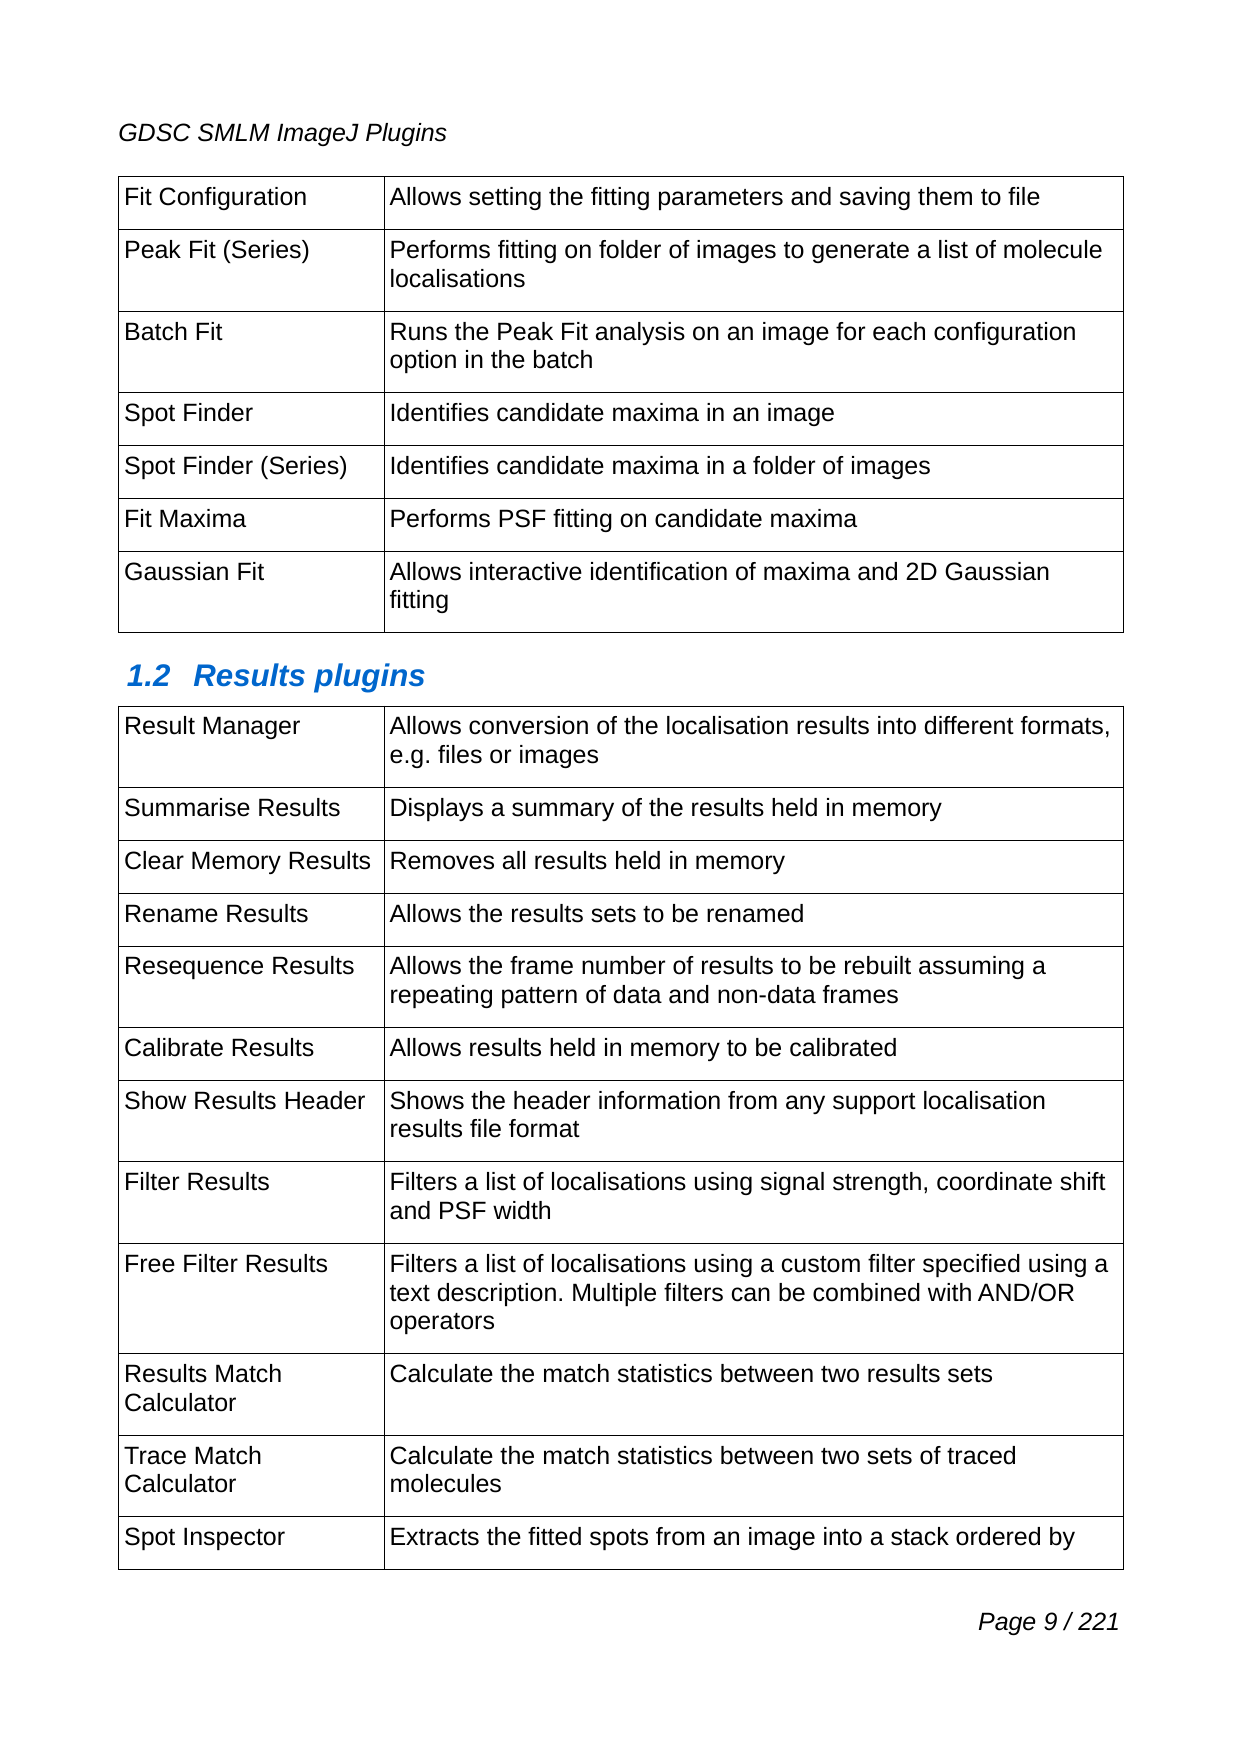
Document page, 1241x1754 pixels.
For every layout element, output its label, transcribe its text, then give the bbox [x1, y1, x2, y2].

table_cell Calculate the match statistics between two results sets [385, 1354, 1123, 1435]
table_cell Filters a list of localisations using signal strength, coordinate shift and PSF width [385, 1162, 1123, 1243]
table_header Allows conversion of the localisation results into different formats, e.g. files or images [385, 707, 1123, 787]
subtitle Results plugins [118, 657, 1122, 693]
table_cell Allows the frame number of results to be rebuilt assuming a repeating pattern of data and non-data frames [385, 947, 1123, 1027]
table_cell Allows the results sets to be renamed [385, 894, 1123, 946]
table_cell Fit Configuration [119, 177, 384, 229]
table_cell Runs the Peak Fit analysis on an image for each configuration option in the batch [385, 312, 1123, 392]
table_header Result Manager [119, 707, 384, 787]
table_cell Peak Fit (Series) [119, 230, 384, 311]
table_cell Spot Finder [119, 393, 384, 445]
table_cell Spot Finder (Series) [119, 446, 384, 498]
table_cell Extracts the fitted spots from an image into a stack ordered by [385, 1517, 1123, 1569]
table_cell Fit Maxima [119, 499, 384, 551]
table_cell Allows setting the fitting parameters and saving them to file [385, 177, 1123, 229]
table_cell Spot Inspector [119, 1517, 384, 1569]
table_cell Identifies candidate maxima in an image [385, 393, 1123, 445]
table_cell Clear Memory Results [119, 841, 384, 893]
table_cell Show Results Header [119, 1081, 384, 1161]
table_cell Calibrate Results [119, 1028, 384, 1080]
table_cell Removes all results held in memory [385, 841, 1123, 893]
table_cell Calculate the match statistics between two sets of traced molecules [385, 1436, 1123, 1516]
table_cell Free Filter Results [119, 1244, 384, 1353]
table_cell Trace Match Calculator [119, 1436, 384, 1516]
table_cell Batch Fit [119, 312, 384, 392]
table_cell Filter Results [119, 1162, 384, 1243]
table_cell Resequence Results [119, 947, 384, 1027]
table_cell Shows the header information from any support localisation results file format [385, 1081, 1123, 1161]
table_cell Rename Results [119, 894, 384, 946]
table_cell Allows interactive identification of maxima and 2D Gaussian fitting [385, 552, 1123, 632]
table_cell Results Match Calculator [119, 1354, 384, 1435]
table_cell Summarise Results [119, 788, 384, 840]
table_cell Performs PSF fitting on candidate maxima [385, 499, 1123, 551]
table_cell Allows results held in memory to be calibrated [385, 1028, 1123, 1080]
table_cell Identifies candidate maxima in a folder of images [385, 446, 1123, 498]
table_cell Filters a list of localisations using a custom filter specified using a text description. Multiple filters can be combined with AND/OR operators [385, 1244, 1123, 1353]
table_cell Performs fitting on folder of images to generate a list of molecule localisations [385, 230, 1123, 311]
table_cell Displays a summary of the results held in memory [385, 788, 1123, 840]
table_cell Gaussian Fit [119, 552, 384, 632]
